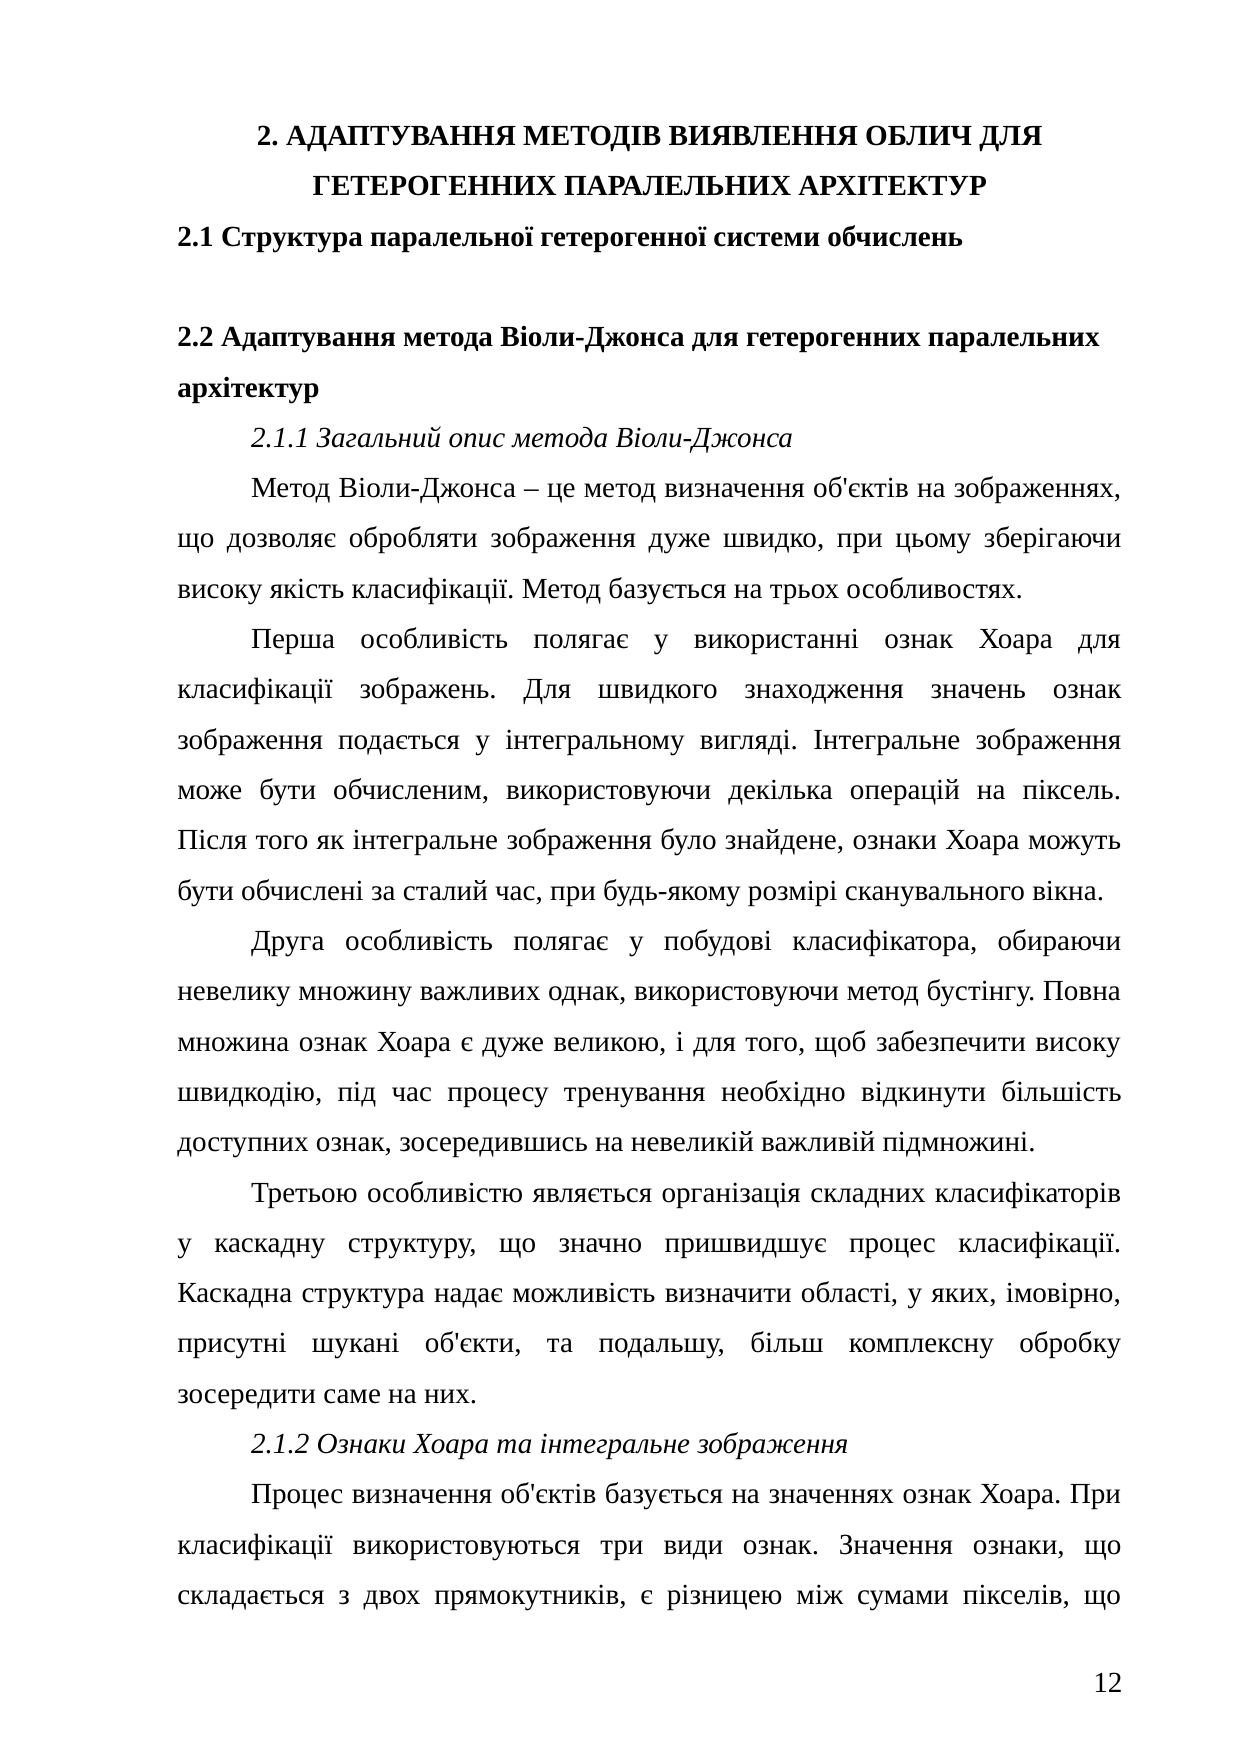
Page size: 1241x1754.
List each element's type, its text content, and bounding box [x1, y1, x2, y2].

text Третьою особливістю являється організація складних класифікаторів у каскадну структуру, що значно пришвидшує процес класифікації. Каскадна структура надає можливість визначити області, у яких, імовірно, присутні шукані об'єкти, та подальшу, більш комплексну обробку зосередити саме на них. [177, 1175, 1122, 1409]
text 2.1 Структура паралельної гетерогенної системи обчислень [177, 219, 1122, 252]
text Перша особливість полягає у використанні ознак Хоара для класифікації зображень. Для швидкого знаходження значень ознак зображення подається у інтегральному вигляді. Інтегральне зображення може бути обчисленим, використовуючи декілька операцій на піксель. Після того як інтегральне зображення було знайдене, ознаки Хоара можуть бути обчислені за сталий час, при будь-якому розмірі сканувального вікна. [177, 621, 1122, 906]
text Метод Віоли-Джонса – це метод визначення об'єктів на зображеннях, що дозволяє обробляти зображення дуже швидко, при цьому зберігаючи високу якість класифікації. Метод базується на трьох особливостях. [177, 470, 1122, 604]
text Процес визначення об'єктів базується на значеннях ознак Хоара. При класифікації використовуються три види ознак. Значення ознаки, що складається з двох прямокутників, є різницею між сумами пікселів, що [177, 1477, 1122, 1611]
text 2. АДАПТУВАННЯ МЕТОДІВ ВИЯВЛЕННЯ ОБЛИЧ ДЛЯ ГЕТЕРОГЕННИХ ПАРАЛЕЛЬНИХ АРХІТЕКТУР [177, 118, 1122, 202]
text 2.2 Адаптування метода Віоли-Джонса для гетерогенних паралельних архітектур [177, 319, 1122, 403]
text 2.1.1 Загальний опис метода Віоли-Джонса [177, 420, 1122, 453]
text Друга особливість полягає у побудові класифікатора, обираючи невелику множину важливих однак, використовуючи метод бустінгу. Повна множина ознак Хоара є дуже великою, і для того, щоб забезпечити високу швидкодію, під час процесу тренування необхідно відкинути більшість доступних ознак, зосередившись на невеликій важливій підмножині. [177, 923, 1122, 1158]
text 2.1.2 Ознаки Хоара та інтегральне зображення [177, 1426, 1122, 1460]
